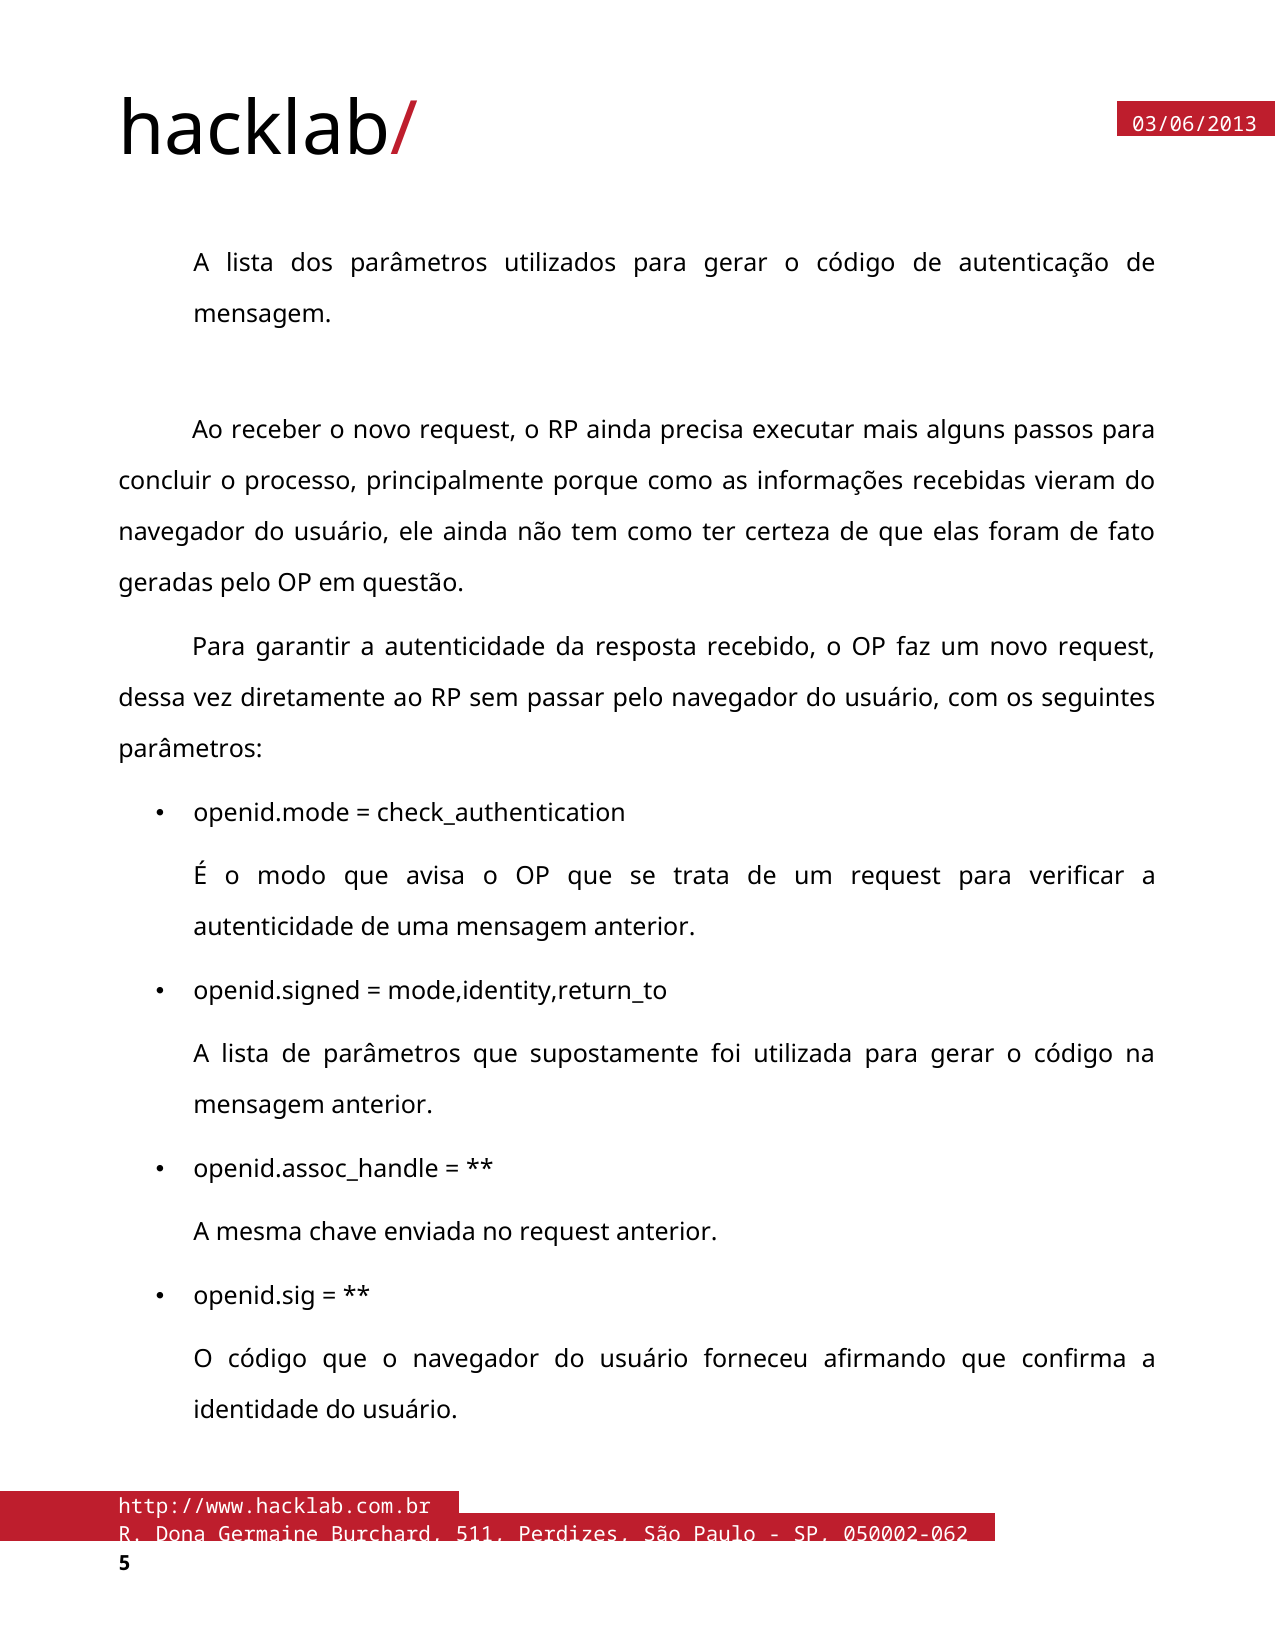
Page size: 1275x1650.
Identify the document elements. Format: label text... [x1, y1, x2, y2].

list A mesma chave enviada no request anterior. [156, 1214, 1157, 1248]
list O código que o navegador do usuário forneceu afirmando que confirma a identidade do usuário. [156, 1341, 1157, 1426]
text Ao receber o novo request, o RP ainda precisa executar mais alguns passos para concluir o processo, principalmente porque como as informações recebidas vieram do navegador do usuário, ele ainda não tem como ter certeza de que elas foram de fato geradas pelo OP em questão. [118, 412, 1157, 599]
list openid.assoc_handle = ** [156, 1151, 1157, 1184]
text Para garantir a autenticidade da resposta recebido, o OP faz um novo request, dessa vez diretamente ao RP sem passar pelo navegador do usuário, com os seguintes parâmetros: [118, 629, 1157, 765]
list openid.sig = ** [156, 1278, 1157, 1312]
list openid.mode = check_authentication [156, 794, 1157, 828]
list openid.signed = mode,identity,return_to [156, 972, 1157, 1006]
list A lista dos parâmetros utilizados para gerar o código de autenticação de mensagem. [156, 244, 1157, 329]
list É o modo que avisa o OP que se trata de um request para verificar a autenticidade de uma mensagem anterior. [156, 858, 1157, 943]
list A lista de parâmetros que supostamente foi utilizada para gerar o código na mensagem anterior. [156, 1036, 1157, 1121]
